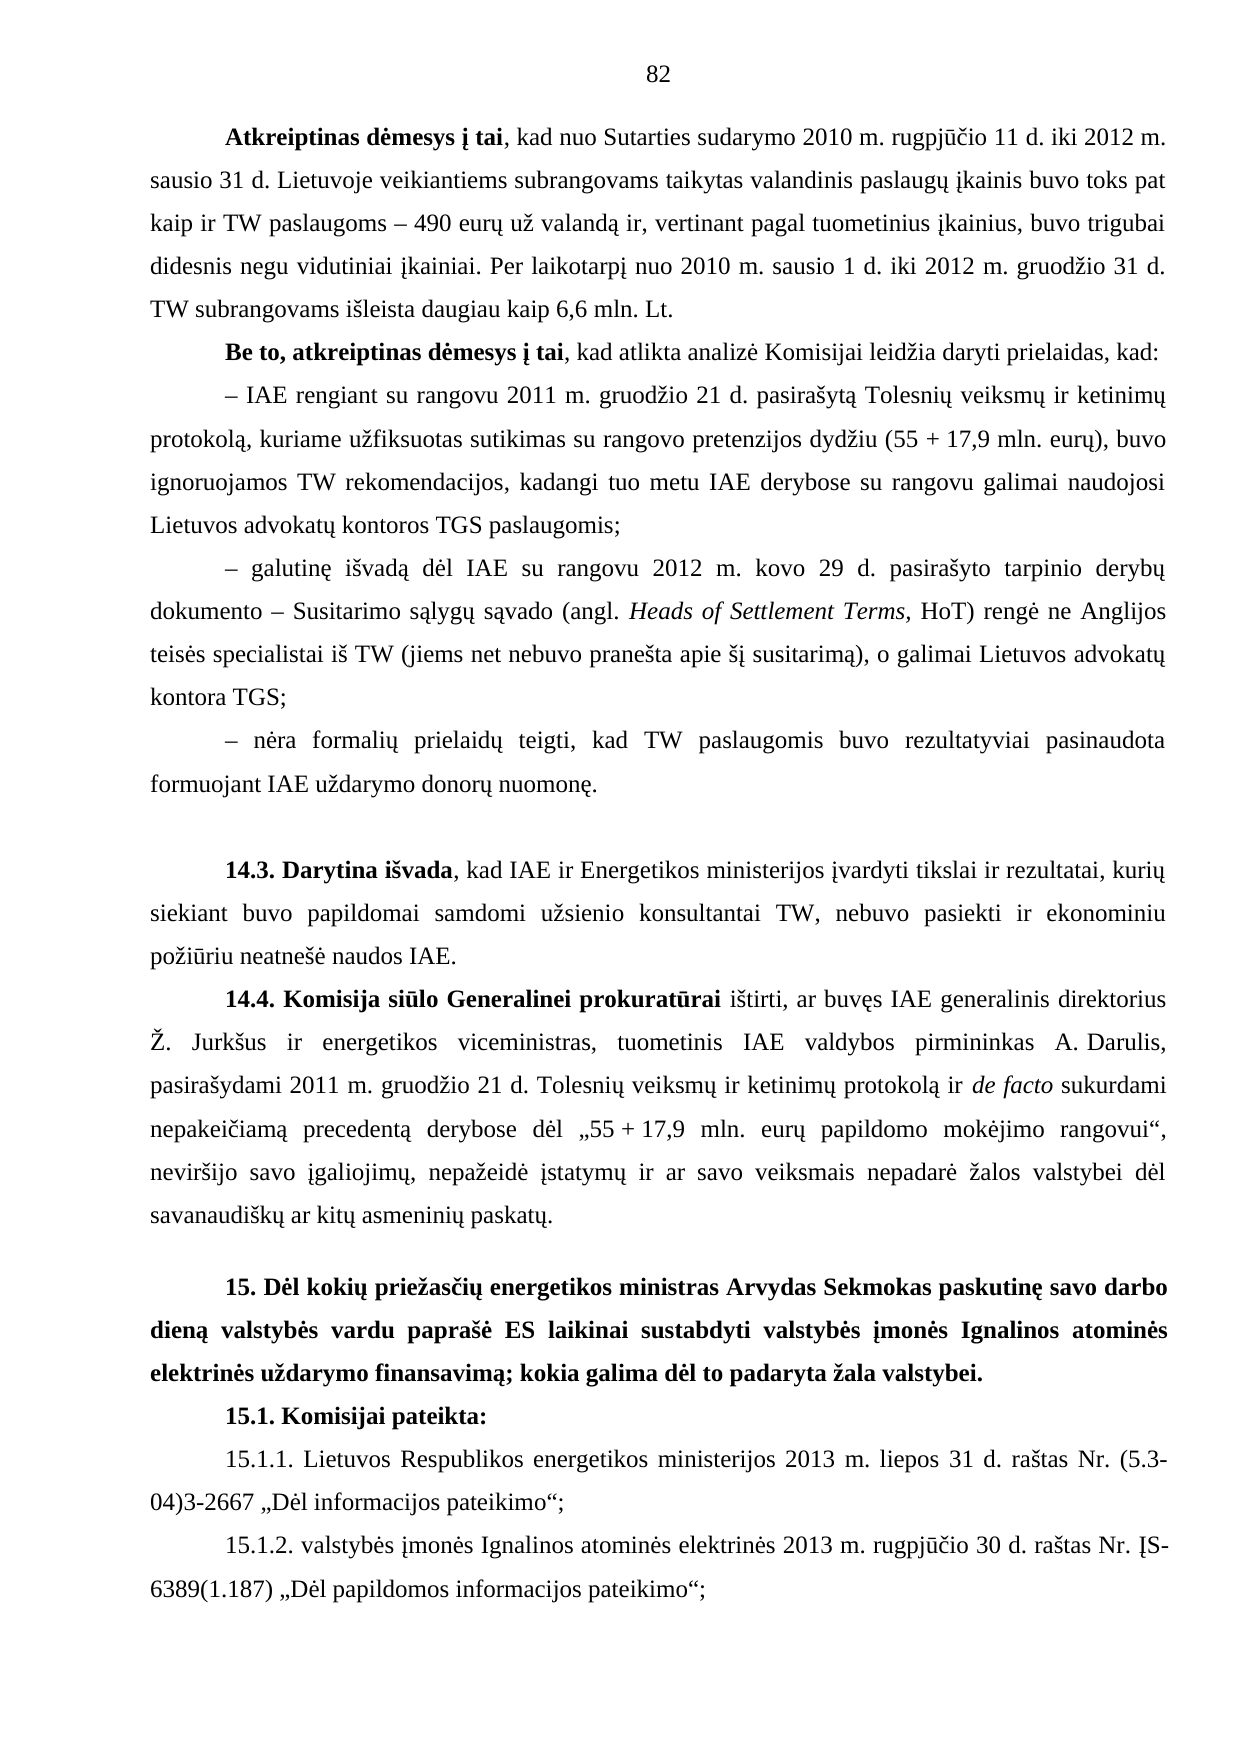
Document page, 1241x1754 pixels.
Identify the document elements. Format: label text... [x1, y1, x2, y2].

text Be to, atkreiptinas dėmesys į tai, kad atlikta analizė Komisijai leidžia daryti prielaidas, kad: [150, 337, 1167, 366]
text Atkreiptinas dėmesys į tai, kad nuo Sutarties sudarymo 2010 m. rugpjūčio 11 d. iki 2012 m. sausio 31 d. Lietuvoje veikiantiems subrangovams taikytas valandinis paslaugų įkainis buvo toks pat kaip ir TW paslaugoms – 490 eurų už valandą ir, vertinant pagal tuometinius įkainius, buvo trigubai didesnis negu vidutiniai įkainiai. Per laikotarpį nuo 2010 m. sausio 1 d. iki 2012 m. gruodžio 31 d. TW subrangovams išleista daugiau kaip 6,6 mln. Lt. [150, 122, 1167, 323]
text 15.1. Komisijai pateikta: [150, 1401, 1169, 1430]
text 15.1.2. valstybės įmonės Ignalinos atominės elektrinės 2013 m. rugpjūčio 30 d. raštas Nr. ĮS-6389(1.187) „Dėl papildomos informacijos pateikimo“; [150, 1531, 1169, 1602]
text 14.4. Komisija siūlo Generalinei prokuratūrai ištirti, ar buvęs IAE generalinis direktorius Ž. Jurkšus ir energetikos viceministras, tuometinis IAE valdybos pirmininkas A. Darulis, pasirašydami 2011 m. gruodžio 21 d. Tolesnių veiksmų ir ketinimų protokolą ir de facto sukurdami nepakeičiamą precedentą derybose dėl „55 + 17,9 mln. eurų papildomo mokėjimo rangovui“, neviršijo savo įgaliojimų, nepažeidė įstatymų ir ar savo veiksmais nepadarė žalos valstybei dėl savanaudiškų ar kitų asmeninių paskatų. [150, 984, 1167, 1229]
text – nėra formalių prielaidų teigti, kad TW paslaugomis buvo rezultatyviai pasinaudota formuojant IAE uždarymo donorų nuomonę. [150, 726, 1167, 797]
text 15. Dėl kokių priežasčių energetikos ministras Arvydas Sekmokas paskutinę savo darbo dieną valstybės vardu paprašė ES laikinai sustabdyti valstybės įmonės Ignalinos atominės elektrinės uždarymo finansavimą; kokia galima dėl to padaryta žala valstybei. [150, 1272, 1169, 1387]
text – galutinę išvadą dėl IAE su rangovu 2012 m. kovo 29 d. pasirašyto tarpinio derybų dokumento – Susitarimo sąlygų sąvado (angl. Heads of Settlement Terms, HoT) rengė ne Anglijos teisės specialistai iš TW (jiems net nebuvo pranešta apie šį susitarimą), o galimai Lietuvos advokatų kontora TGS; [150, 553, 1167, 711]
text 14.3. Darytina išvada, kad IAE ir Energetikos ministerijos įvardyti tikslai ir rezultatai, kurių siekiant buvo papildomai samdomi užsienio konsultantai TW, nebuvo pasiekti ir ekonominiu požiūriu neatnešė naudos IAE. [150, 855, 1167, 970]
text – IAE rengiant su rangovu 2011 m. gruodžio 21 d. pasirašytą Tolesnių veiksmų ir ketinimų protokolą, kuriame užfiksuotas sutikimas su rangovo pretenzijos dydžiu (55 + 17,9 mln. eurų), buvo ignoruojamos TW rekomendacijos, kadangi tuo metu IAE derybose su rangovu galimai naudojosi Lietuvos advokatų kontoros TGS paslaugomis; [150, 381, 1167, 539]
text 15.1.1. Lietuvos Respublikos energetikos ministerijos 2013 m. liepos 31 d. raštas Nr. (5.3-04)3-2667 „Dėl informacijos pateikimo“; [150, 1444, 1169, 1516]
